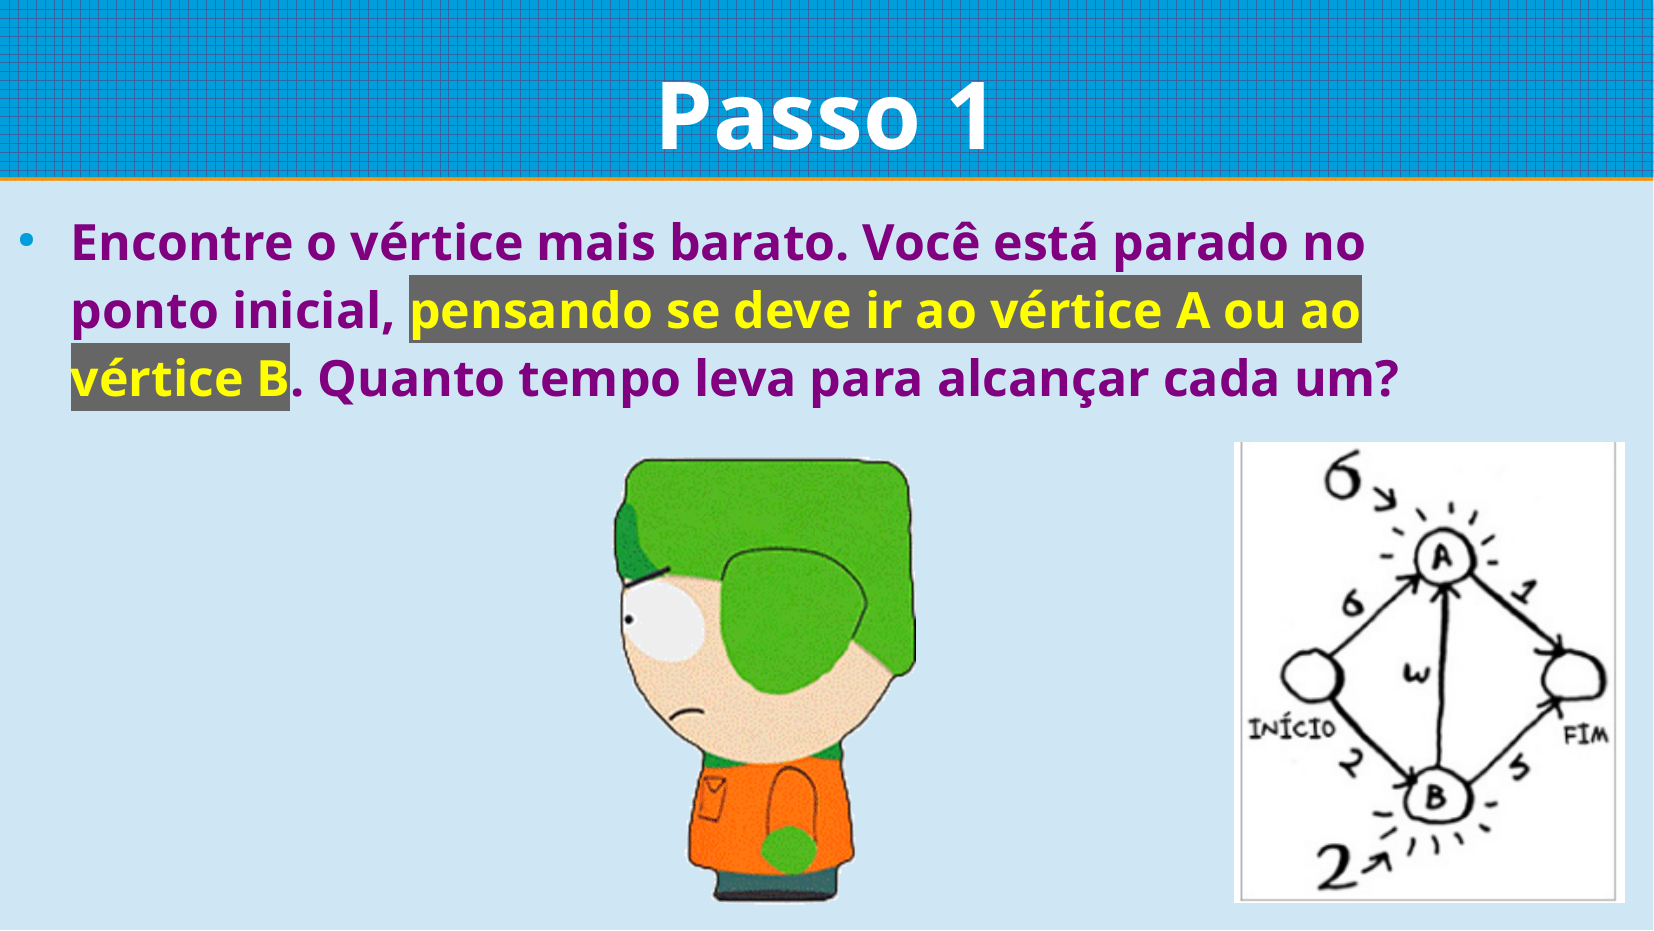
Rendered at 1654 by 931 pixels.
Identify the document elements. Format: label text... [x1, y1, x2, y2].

picture [1234, 442, 1625, 903]
title Passo 1 [88, 14, 1565, 178]
list Encontre o vértice mais barato. Você está parado no ponto inicial, pensando se deve ir ao vértice A ou ao vértice B. Quanto tempo leva para alcançar cada um? [0, 206, 1477, 783]
picture [413, 404, 916, 931]
